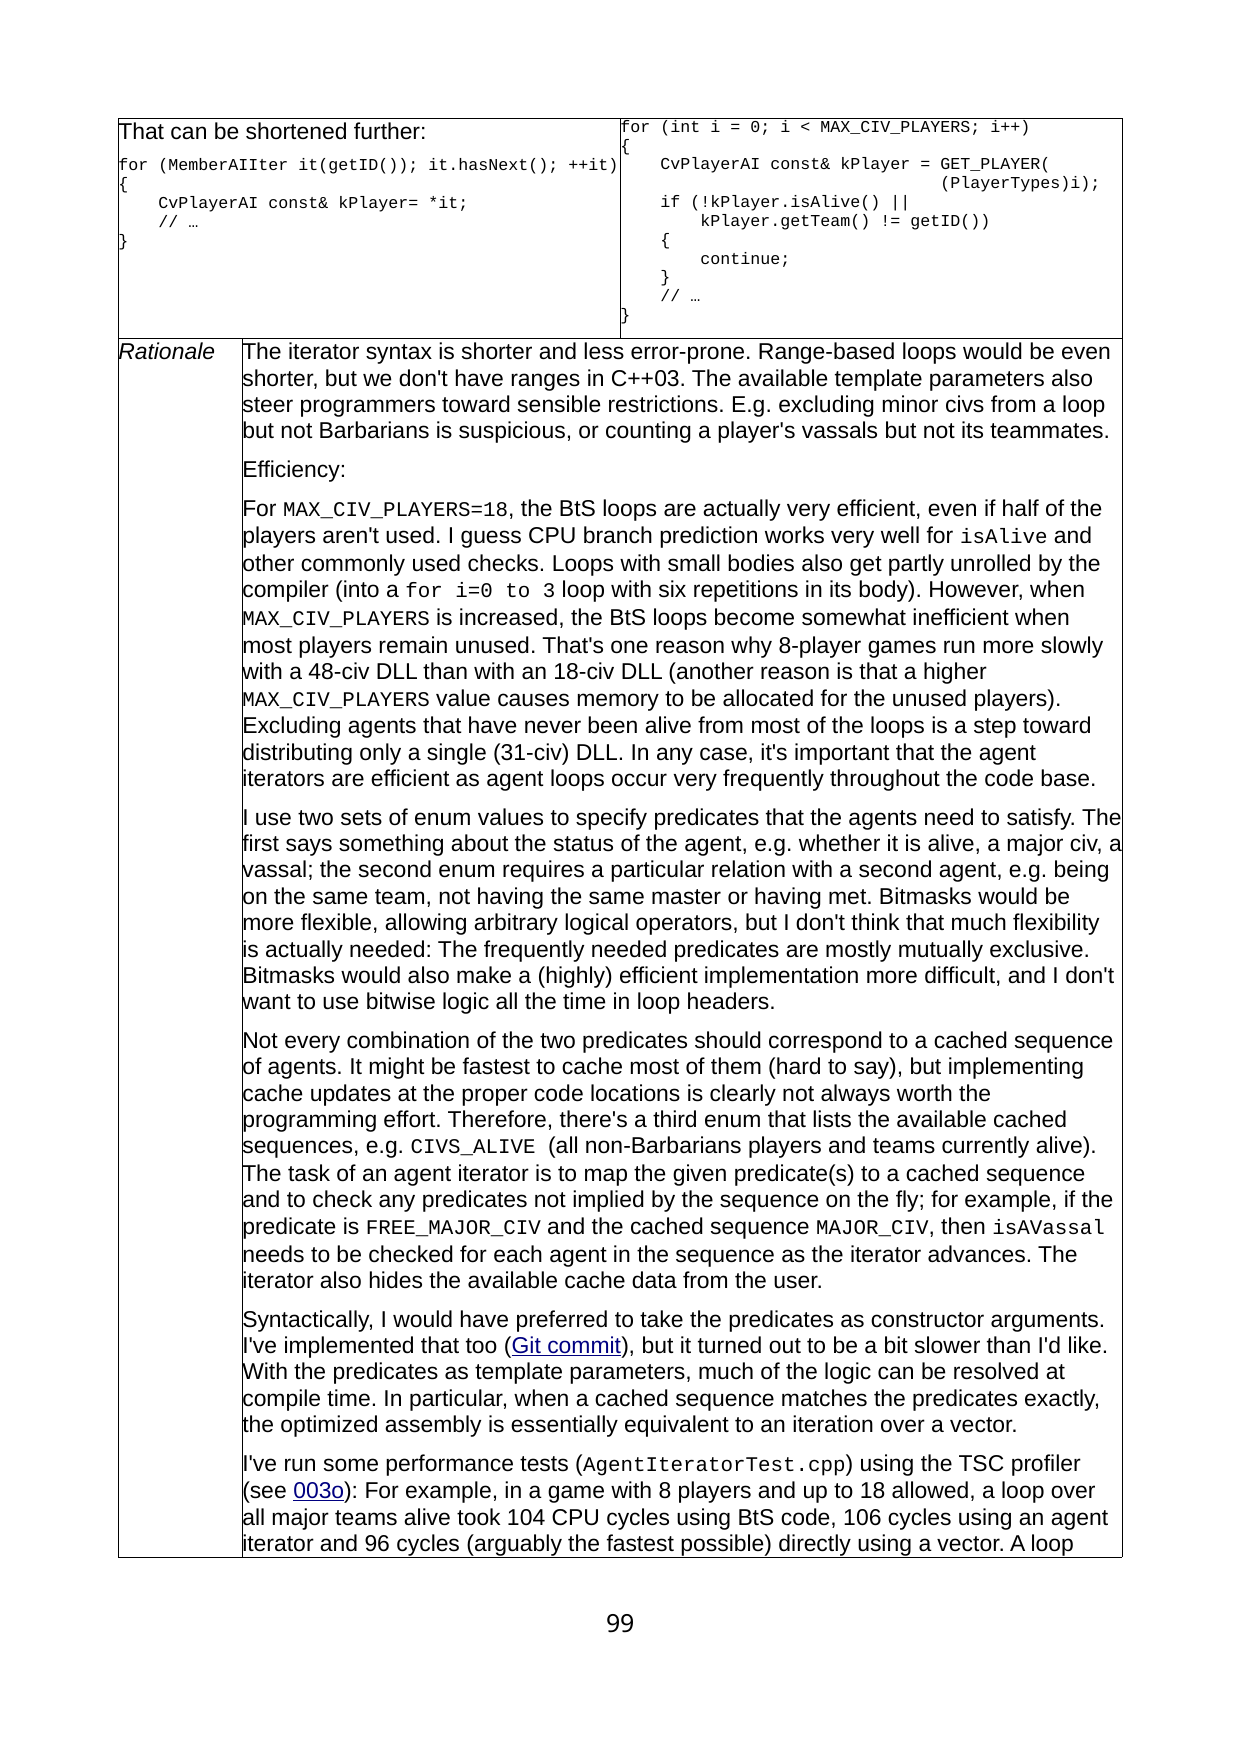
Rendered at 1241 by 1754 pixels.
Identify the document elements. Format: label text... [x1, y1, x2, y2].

table_cell The iterator syntax is shorter and less error-prone. Range-based loops would be even shorter, but we don't have ranges in C++03. The available template parameters also steer programmers toward sensible restrictions. E.g. excluding minor civs from a loop but not Barbarians is suspicious, or counting a player's vassals but not its teammates. Efficiency: For MAX_CIV_PLAYERS=18, the BtS loops are actually very efficient, even if half of the players aren't used. I guess CPU branch prediction works very well for isAlive and other commonly used checks. Loops with small bodies also get partly unrolled by the compiler (into a for i=0 to 3 loop with six repetitions in its body). However, when MAX_CIV_PLAYERS is increased, the BtS loops become somewhat inefficient when most players remain unused. That's one reason why 8-player games run more slowly with a 48-civ DLL than with an 18-civ DLL (another reason is that a higher MAX_CIV_PLAYERS value causes memory to be allocated for the unused players). Excluding agents that have never been alive from most of the loops is a step toward distributing only a single (31-civ) DLL. In any case, it's important that the agent iterators are efficient as agent loops occur very frequently throughout the code base. I use two sets of enum values to specify predicates that the agents need to satisfy. The first says something about the status of the agent, e.g. whether it is alive, a major civ, a vassal; the second enum requires a particular relation with a second agent, e.g. being on the same team, not having the same master or having met. Bitmasks would be more flexible, allowing arbitrary logical operators, but I don't think that much flexibility is actually needed: The frequently needed predicates are mostly mutually exclusive. Bitmasks would also make a (highly) efficient implementation more difficult, and I don't want to use bitwise logic all the time in loop headers. Not every combination of the two predicates should correspond to a cached sequence of agents. It might be fastest to cache most of them (hard to say), but implementing cache updates at the proper code locations is clearly not always worth the programming effort. Therefore, there's a third enum that lists the available cached sequences, e.g. CIVS_ALIVE (all non-Barbarians players and teams currently alive). The task of an agent iterator is to map the given predicate(s) to a cached sequence and to check any predicates not implied by the sequence on the fly; for example, if the predicate is FREE_MAJOR_CIV and the cached sequence MAJOR_CIV, then isAVassal needs to be checked for each agent in the sequence as the iterator advances. The iterator also hides the available cache data from the user. Syntactically, I would have preferred to take the predicates as constructor arguments. I've implemented that too (Git commit), but it turned out to be a bit slower than I'd like. With the predicates as template parameters, much of the logic can be resolved at compile time. In particular, when a cached sequence matches the predicates exactly, the optimized assembly is essentially equivalent to an iteration over a vector. I've run some performance tests (AgentIteratorTest.cpp) using the TSC profiler (see 003o): For example, in a game with 8 players and up to 18 allowed, a loop over all major teams alive took 104 CPU cycles using BtS code, 106 cycles using an agent iterator and 96 cycles (arguably the fastest possible) directly using a vector. A loop [243, 339, 1122, 1557]
table_cell That can be shortened further: for (MemberAIIter it(getID()); it.hasNext(); ++it) { CvPlayerAI const& kPlayer= *it; // … } [119, 119, 620, 338]
table_cell for (int i = 0; i < MAX_CIV_PLAYERS; i++) { CvPlayerAI const& kPlayer = GET_PLAYER( (PlayerTypes)i); if (!kPlayer.isAlive() || kPlayer.getTeam() != getID()) { continue; } // … } [621, 119, 1122, 338]
table_cell Rationale [119, 339, 242, 1557]
